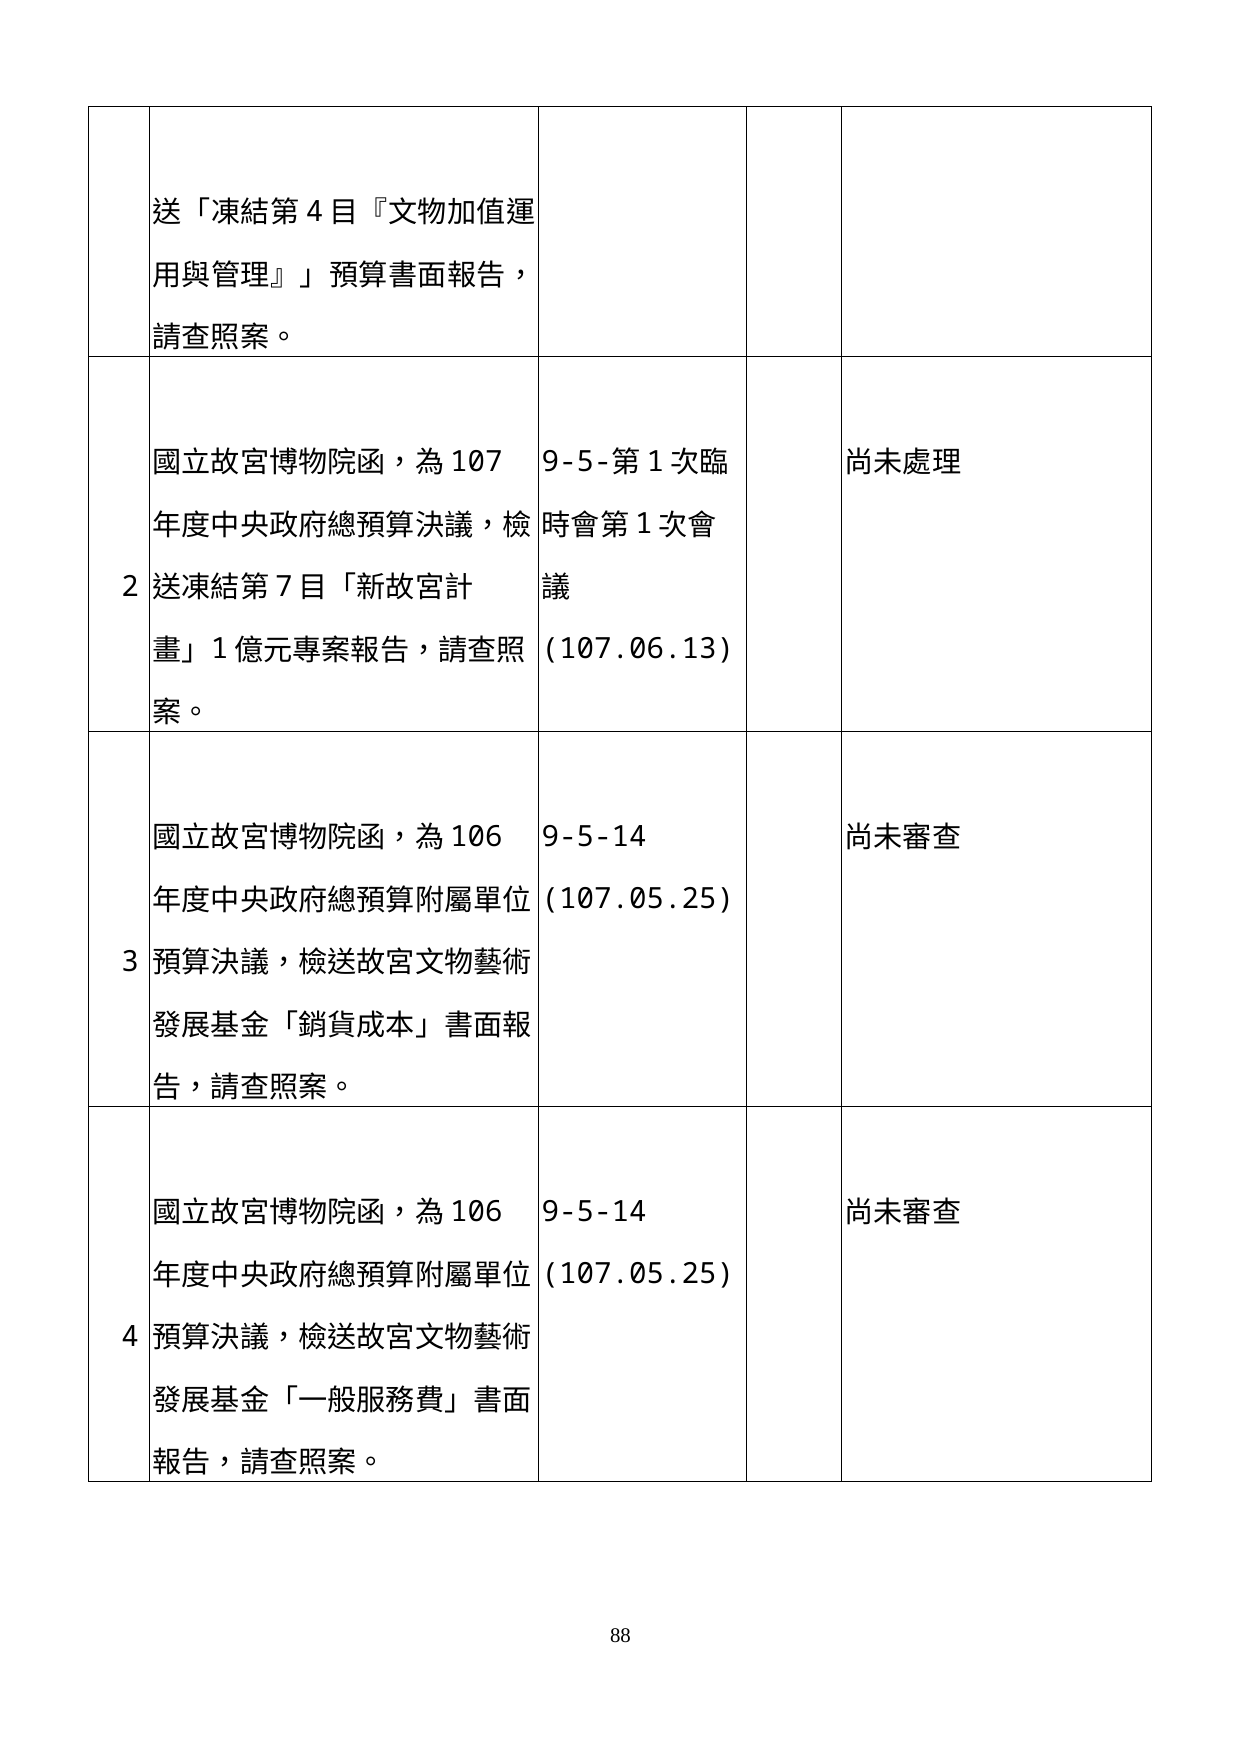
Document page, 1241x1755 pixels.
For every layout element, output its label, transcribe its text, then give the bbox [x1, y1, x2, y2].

table_cell 尚未審查 [842, 732, 1151, 1106]
table_cell [842, 107, 1151, 356]
table_cell 送「凍結第4目『文物加值運用與管理』」預算書面報告，請查照案。 [150, 107, 538, 356]
table_cell [747, 357, 841, 731]
table_cell [539, 107, 746, 356]
table_cell 國立故宮博物院函，為106年度中央政府總預算附屬單位預算決議，檢送故宮文物藝術發展基金「銷貨成本」書面報告，請查照案。 [150, 732, 538, 1106]
table_cell [747, 107, 841, 356]
table_cell [747, 1107, 841, 1481]
table_cell 尚未審查 [842, 1107, 1151, 1481]
table_cell 國立故宮博物院函，為107年度中央政府總預算決議，檢送凍結第7目「新故宮計畫」1億元專案報告，請查照案。 [150, 357, 538, 731]
table_cell 9-5-14 (107.05.25) [539, 1107, 746, 1481]
table_cell 9-5-14 (107.05.25) [539, 732, 746, 1106]
table_cell 9-5-第1次臨時會第1次會議(107.06.13) [539, 357, 746, 731]
table_cell [89, 107, 149, 356]
table_cell 尚未處理 [842, 357, 1151, 731]
table_cell [747, 732, 841, 1106]
table_cell 國立故宮博物院函，為106年度中央政府總預算附屬單位預算決議，檢送故宮文物藝術發展基金「一般服務費」書面報告，請查照案。 [150, 1107, 538, 1481]
table_cell [89, 732, 149, 1106]
table_cell [89, 1107, 149, 1481]
table_cell [89, 357, 149, 731]
